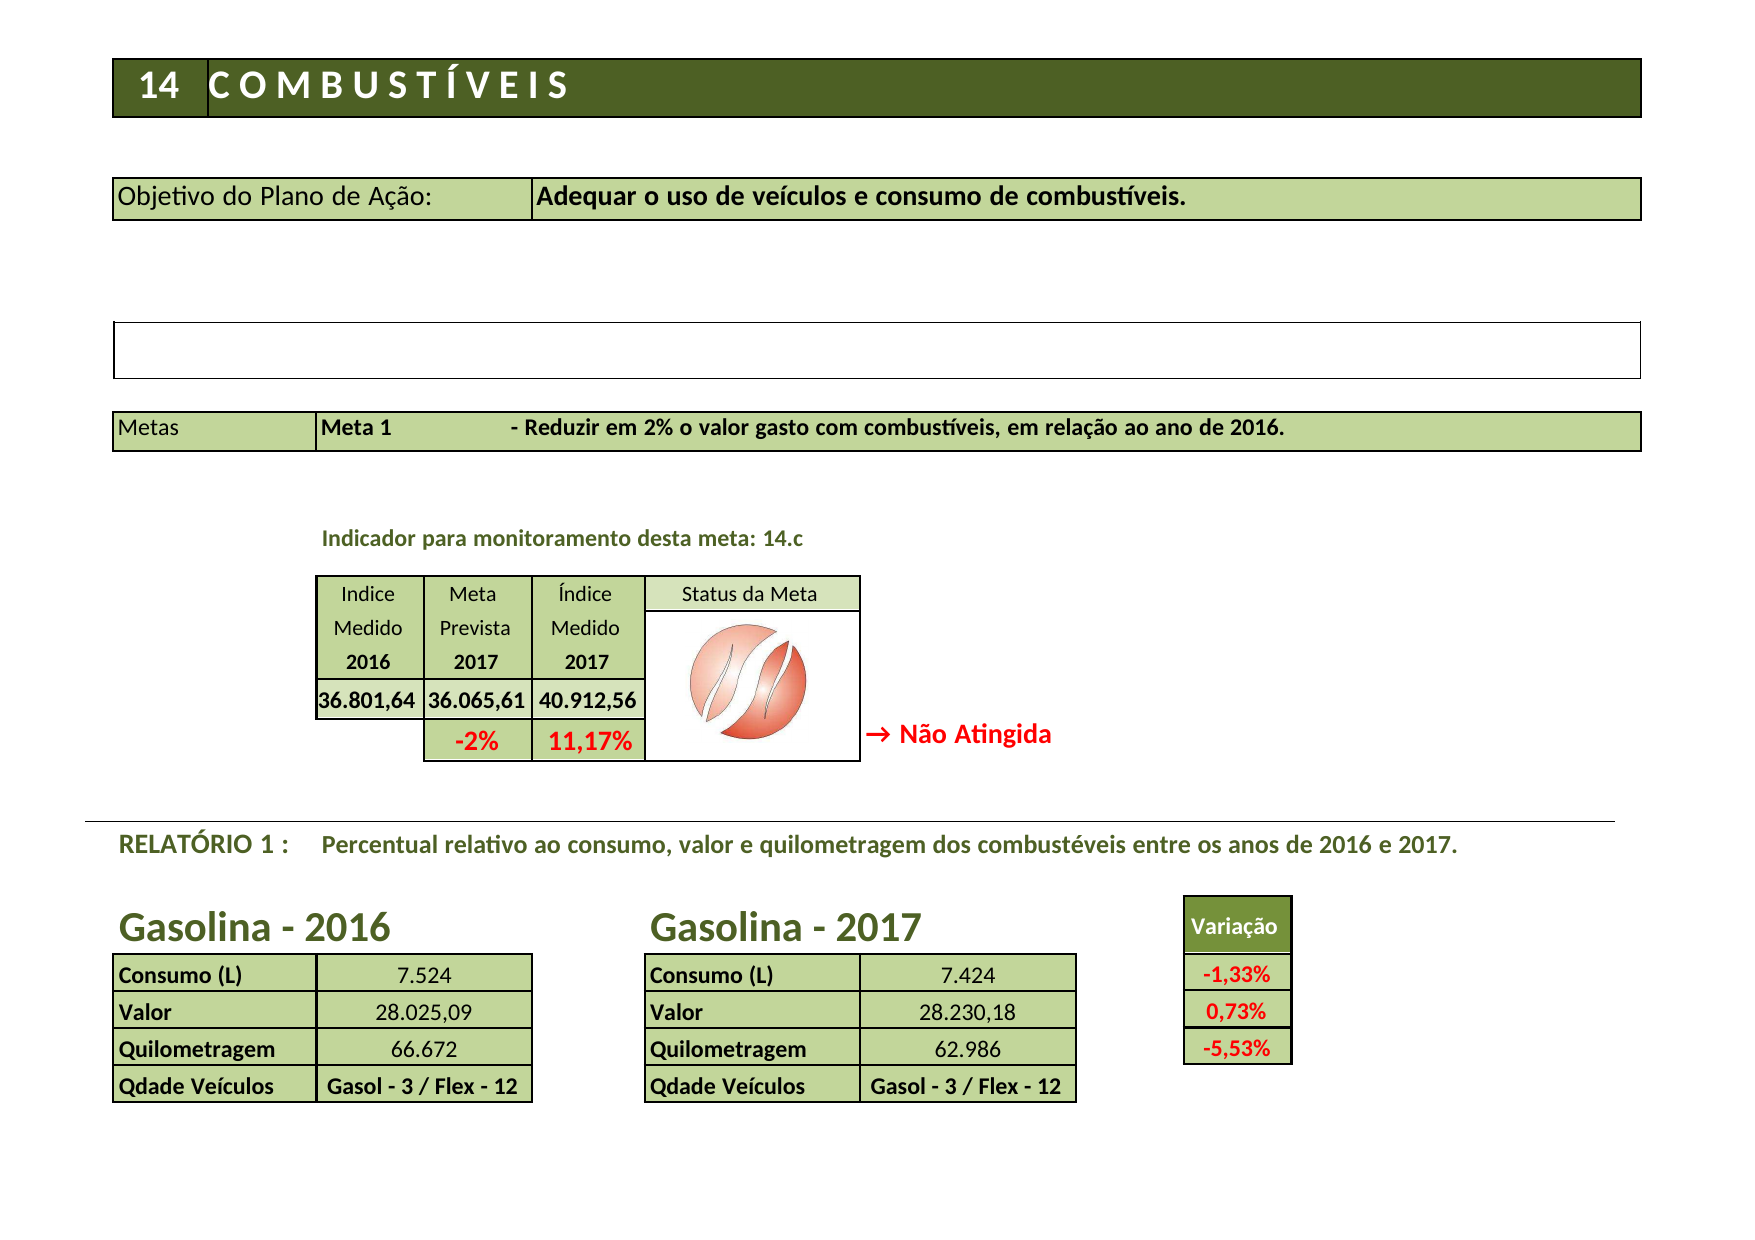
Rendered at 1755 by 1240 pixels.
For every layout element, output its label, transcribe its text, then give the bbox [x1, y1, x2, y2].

table_cell Gasol - 3 / Flex - 12 [318, 1066, 531, 1101]
table_cell Quilometragem [114, 1029, 315, 1064]
table_cell 62.986 [861, 1029, 1075, 1064]
table_cell 28.025,09 [318, 992, 531, 1027]
table_cell 0,73% [1185, 991, 1290, 1026]
table_cell 66.672 [318, 1029, 531, 1064]
table_header Consumo (L) [114, 955, 315, 990]
table_header Status da Meta [646, 577, 859, 609]
table_header Índice Medido 2017 [533, 577, 644, 678]
text [315, 720, 423, 762]
table_cell Gasol - 3 / Flex - 12 [861, 1066, 1075, 1101]
table_cell 28.230,18 [861, 992, 1075, 1027]
table_cell 40.912,56 [533, 680, 644, 717]
text [1183, 1065, 1293, 1074]
table_header Indice Medido 2016 [318, 577, 423, 678]
table_header Meta Prevista 2017 [425, 577, 531, 678]
text → Não Atingida [865, 716, 1671, 751]
table_cell -1,33% [1185, 955, 1290, 989]
table_cell Quilometragem [646, 1029, 859, 1064]
text [112, 1103, 533, 1111]
table_cell Qdade Veículos [646, 1066, 859, 1101]
table_cell -2% [425, 720, 531, 759]
table_cell 36.801,64 [318, 680, 423, 717]
text [646, 612, 859, 760]
text 2 0 1 7 [821, 327, 933, 377]
text [1293, 900, 1671, 952]
text RELATÓRIO 1 : Percentual relativo ao consumo, valor e quilometragem dos combustéveis entre os anos de 2016 e 2017. [118, 826, 1671, 860]
table_cell [316, 720, 423, 759]
table_cell [646, 612, 859, 759]
table_header 7.424 [861, 955, 1075, 990]
text Gasolina - 2016 Gasolina - 2017 [118, 900, 1183, 952]
table_header 7.524 [318, 955, 531, 990]
table_header Variação [1185, 897, 1290, 952]
text Indicador para monitoramento desta meta: 14.c [322, 523, 860, 552]
table_cell 11,17% [533, 720, 644, 759]
table_cell Qdade Veículos [114, 1066, 315, 1101]
table_cell -5,53% [1185, 1029, 1290, 1063]
table_cell Valor [646, 992, 859, 1027]
text [643, 1102, 1077, 1111]
table_cell 36.065,61 [425, 680, 531, 717]
table_header Consumo (L) [646, 955, 859, 990]
table_cell Valor [114, 992, 315, 1027]
